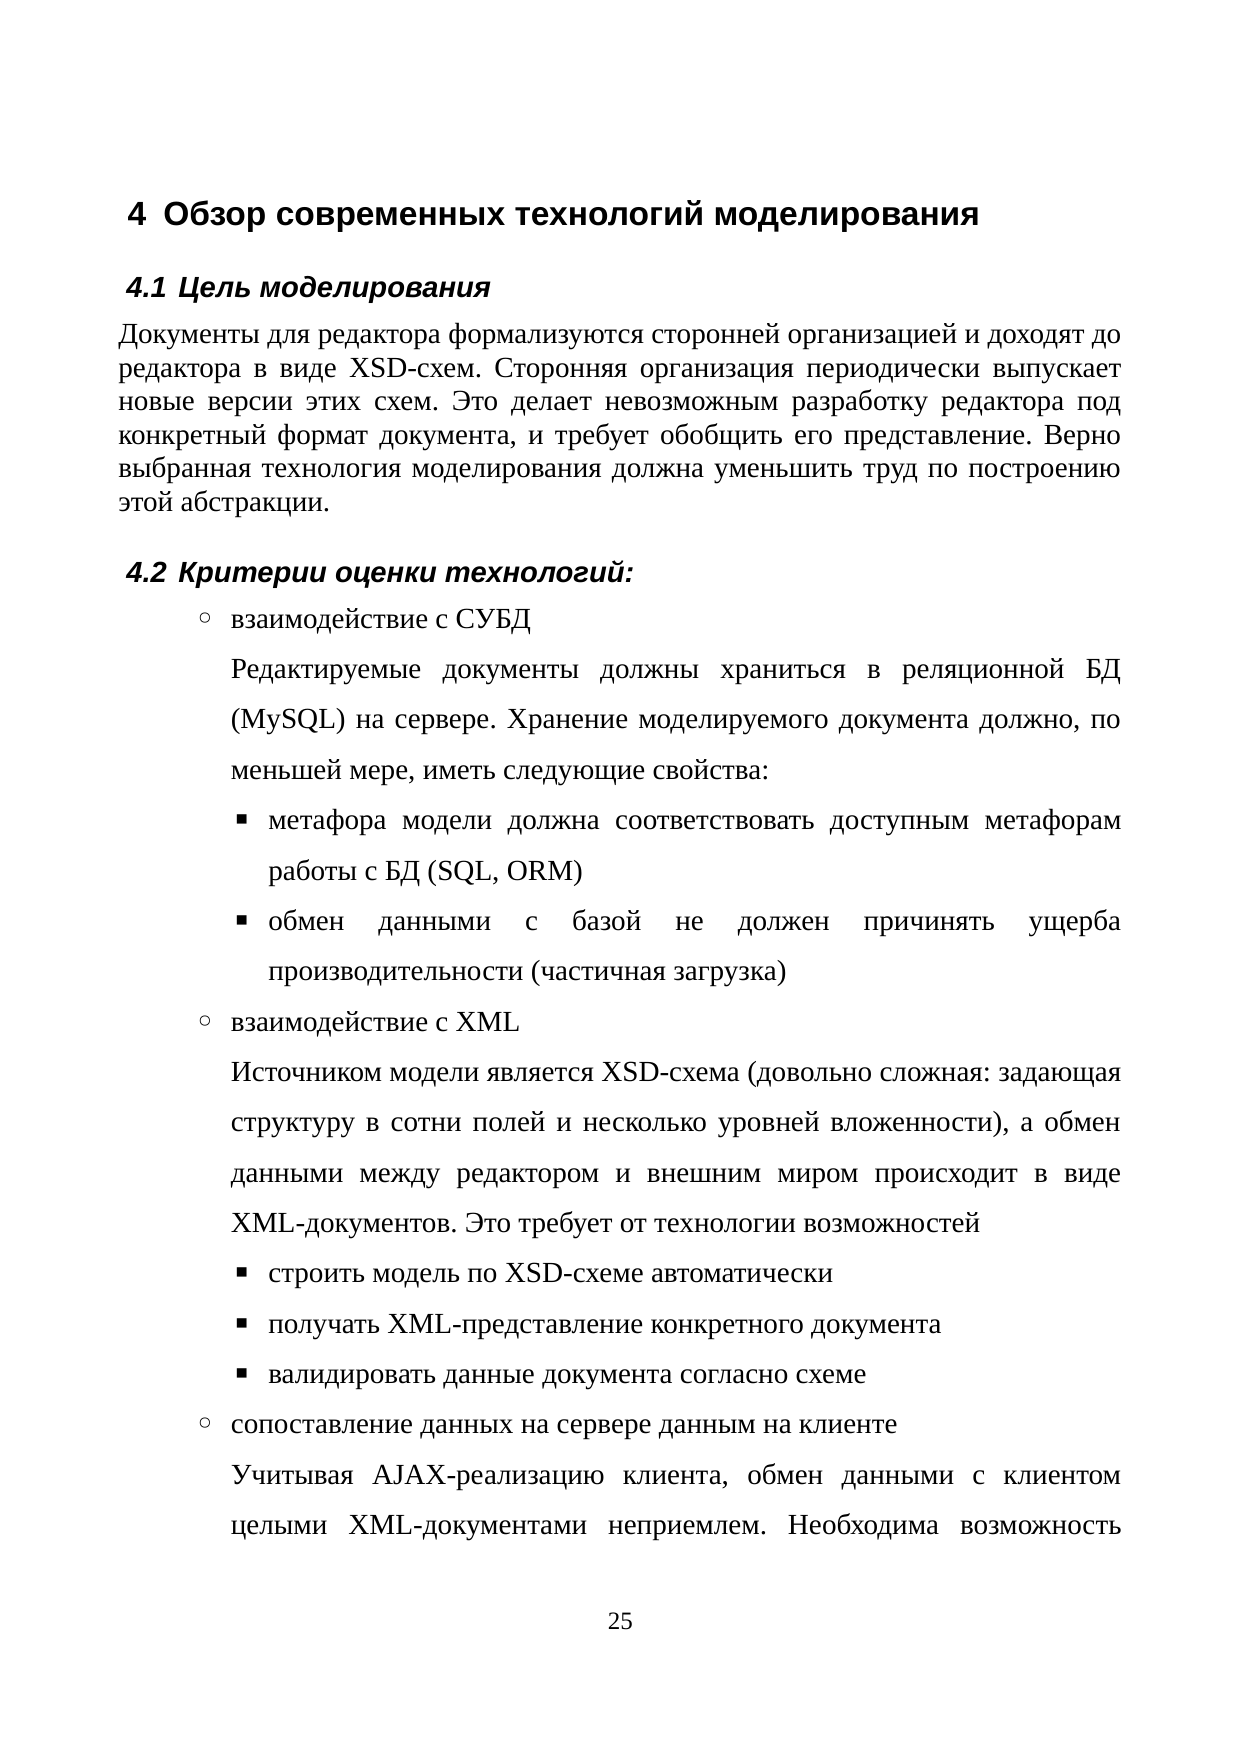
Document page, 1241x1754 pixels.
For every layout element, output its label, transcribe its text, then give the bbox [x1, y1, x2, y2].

list взаимодействие с СУБД [193, 601, 1122, 634]
list получать XML-представление конкретного документа [231, 1306, 1122, 1339]
list строить модель по XSD-схеме автоматически [231, 1255, 1122, 1289]
list Источником модели является XSD-схема (довольно сложная: задающая структуру в сотни полей и несколько уровней вложенности), а обмен данными между редактором и внешним миром происходит в виде XML-документов. Это требует от технологии возможностей [193, 1054, 1122, 1239]
subtitle Цель моделирования [118, 270, 1122, 304]
subtitle Обзор современных технологий моделирования [118, 194, 1122, 233]
list Редактируемые документы должны храниться в реляционной БД (MySQL) на сервере. Хранение моделируемого документа должно, по меньшей мере, иметь следующие свойства: [193, 651, 1122, 786]
list метафора модели должна соответствовать доступным метафорам работы с БД (SQL, ORM) [231, 802, 1122, 886]
list обмен данными с базой не должен причинять ущерба производительности (частичная загрузка) [231, 903, 1122, 987]
list взаимодействие с XML [193, 1004, 1122, 1037]
subtitle Критерии оценки технологий: [118, 555, 1122, 588]
list валидировать данные документа согласно схеме [231, 1356, 1122, 1390]
list Документы для редактора формализуются сторонней организацией и доходят до редактора в виде XSD-схем. Сторонняя организация периодически выпускает новые версии этих схем. Это делает невозможным разработку редактора под конкретный формат документа, и требует обобщить его представление. Верно выбранная технология моделирования должна уменьшить труд по построению этой абстракции. [81, 316, 1122, 517]
list Учитывая AJAX-реализацию клиента, обмен данными с клиентом целыми XML-документами неприемлем. Необходима возможность [193, 1457, 1122, 1541]
list сопоставление данных на сервере данным на клиенте [193, 1407, 1122, 1440]
